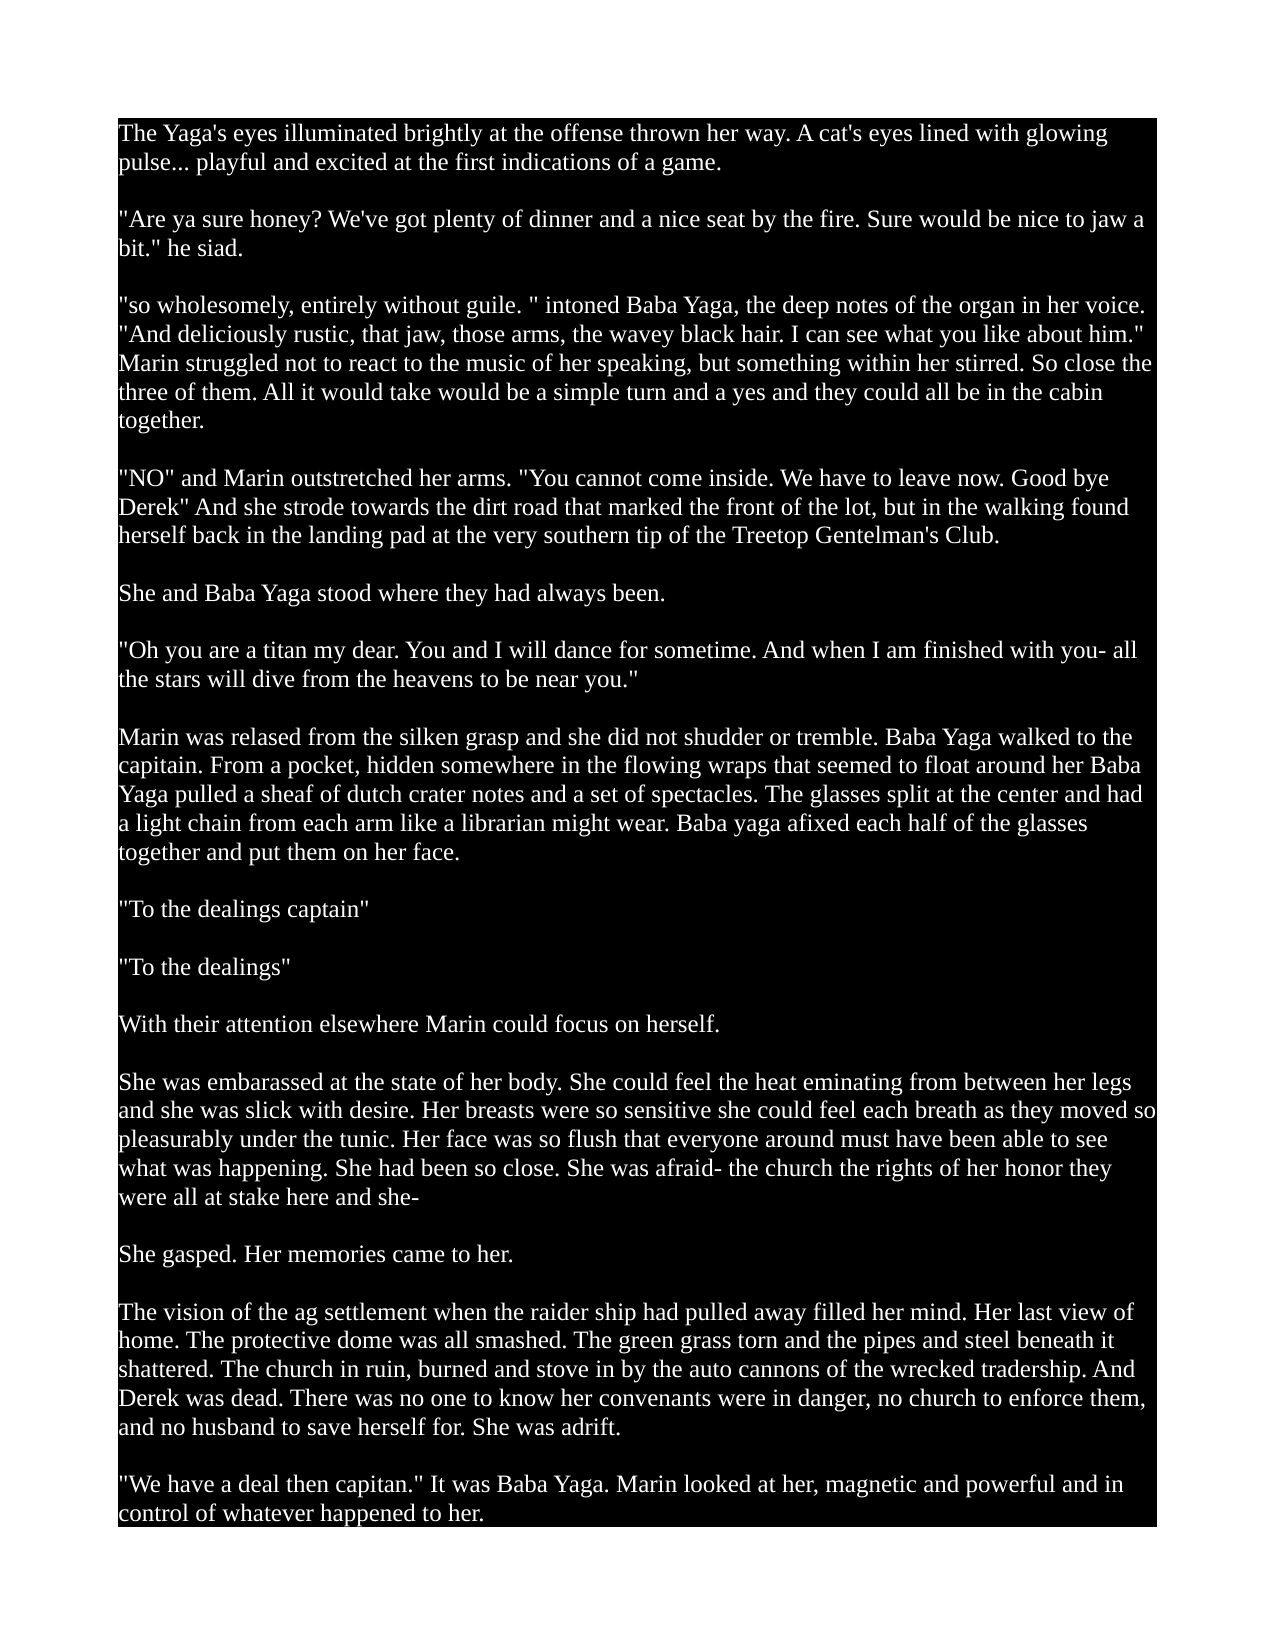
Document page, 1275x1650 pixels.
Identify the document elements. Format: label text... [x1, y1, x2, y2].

text She gasped. Her memories came to her. [118, 1239, 1157, 1268]
text She and Baba Yaga stood where they had always been. [118, 578, 1157, 607]
text The vision of the ag settlement when the raider ship had pulled away filled her mind. Her last view of home. The protective dome was all smashed. The green grass torn and the pipes and steel beneath it shattered. The church in ruin, burned and stove in by the auto cannons of the wrecked tradership. And Derek was dead. There was no one to know her convenants were in danger, no church to enforce them, and no husband to save herself for. She was adrift. [118, 1297, 1157, 1441]
text "Oh you are a titan my dear. You and I will dance for sometime. And when I am finished with you- all the stars will dive from the heavens to be near you." [118, 636, 1157, 693]
text She was embarassed at the state of her body. She could feel the heat eminating from between her legs and she was slick with desire. Her breasts were so sensitive she could feel each breath as they moved so pleasurably under the tunic. Her face was so flush that everyone around must have been able to see what was happening. She had been so close. She was afraid- the church the rights of her honor they were all at stake here and she- [118, 1067, 1157, 1211]
text "Are ya sure honey? We've got plenty of dinner and a nice seat by the fire. Sure would be nice to jaw a bit." he siad. [118, 204, 1157, 262]
text "We have a deal then capitan." It was Baba Yaga. Marin looked at her, magnetic and powerful and in control of whatever happened to her. [118, 1469, 1157, 1527]
text "NO" and Marin outstretched her arms. "You cannot come inside. We have to leave now. Good bye Derek" And she strode towards the dirt road that marked the front of the lot, but in the walking found herself back in the landing pad at the very southern tip of the Treetop Gentelman's Club. [118, 463, 1157, 549]
text Marin was relased from the silken grasp and she did not shudder or tremble. Baba Yaga walked to the capitain. From a pocket, hidden somewhere in the flowing wraps that seemed to float around her Baba Yaga pulled a sheaf of dutch crater notes and a set of spectacles. The glasses split at the center and had a light chain from each arm like a librarian might wear. Baba yaga afixed each half of the glasses together and put them on her face. [118, 722, 1157, 866]
text "so wholesomely, entirely without guile. " intoned Baba Yaga, the deep notes of the organ in her voice. "And deliciously rustic, that jaw, those arms, the wavey black hair. I can see what you like about him." Marin struggled not to react to the music of her speaking, but something within her stirred. So close the three of them. All it would take would be a simple turn and a yes and they could all be in the cabin together. [118, 291, 1157, 434]
text With their attention elsewhere Marin could focus on herself. [118, 1009, 1157, 1038]
text "To the dealings captain" "To the dealings" [118, 894, 1157, 981]
text The Yaga's eyes illuminated brightly at the offense thrown her way. A cat's eyes lined with glowing pulse... playful and excited at the first indications of a game. [118, 118, 1157, 176]
